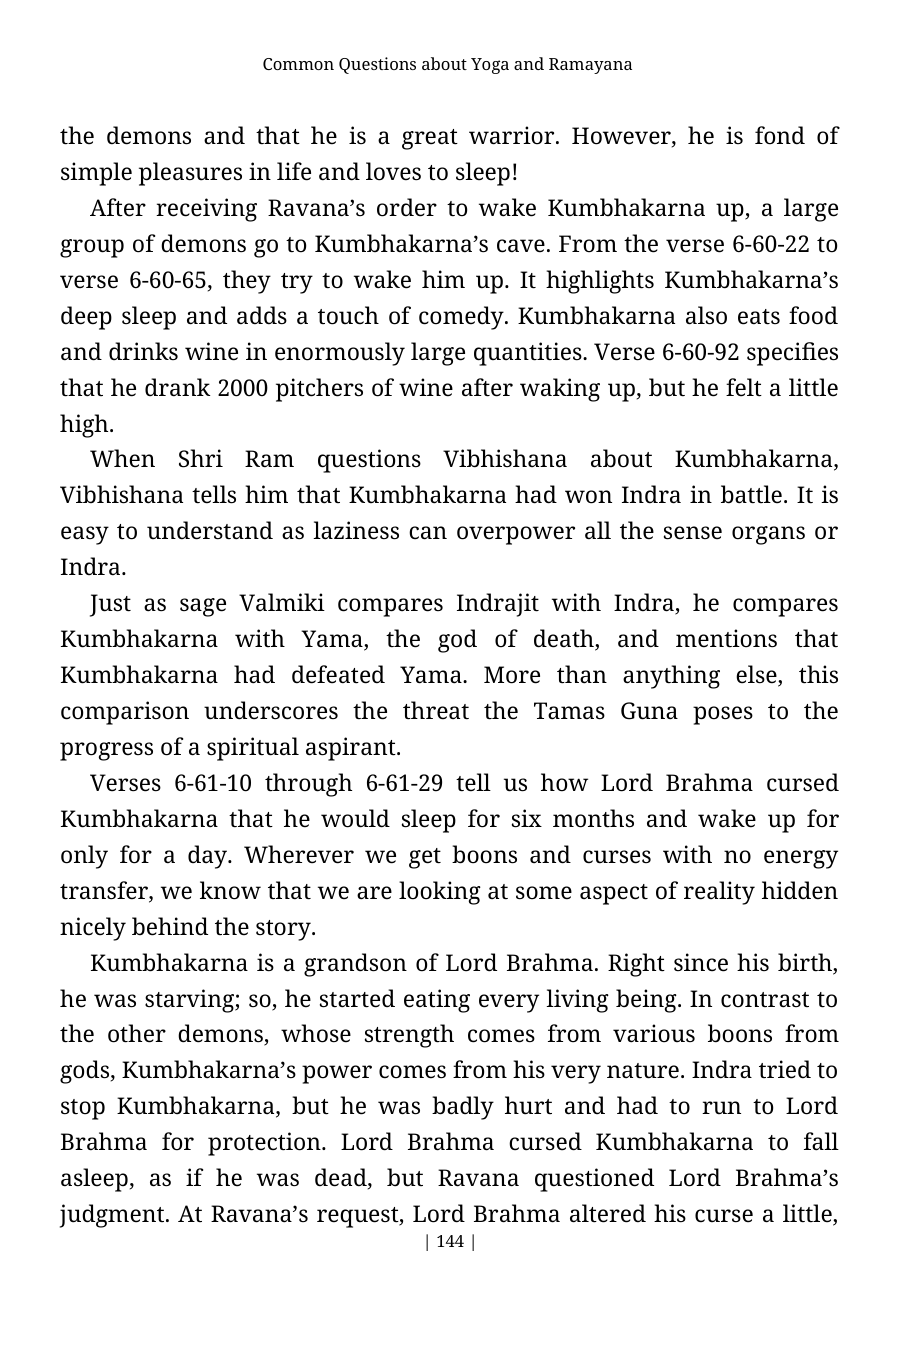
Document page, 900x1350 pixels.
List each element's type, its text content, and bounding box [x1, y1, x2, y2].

text Just as sage Valmiki compares Indrajit with Indra, he compares Kumbhakarna with Yama, the god of death, and mentions that Kumbhakarna had defeated Yama. More than anything else, this comparison underscores the threat the Tamas Guna poses to the progress of a spiritual aspirant. [60, 587, 840, 762]
text Verses 6-61-10 through 6-61-29 tell us how Lord Brahma cursed Kumbhakarna that he would sleep for six months and wake up for only for a day. Wherever we get boons and curses with no energy transfer, we know that we are looking at some aspect of reality hidden nicely behind the story. [60, 767, 840, 942]
text After receiving Ravana’s order to wake Kumbhakarna up, a large group of demons go to Kumbhakarna’s cave. From the verse 6-60-22 to verse 6-60-65, they try to wake him up. It highlights Kumbhakarna’s deep sleep and adds a touch of comedy. Kumbhakarna also eats food and drinks wine in enormously large quantities. Verse 6-60-92 specifies that he drank 2000 pitchers of wine after waking up, but he felt a little high. [60, 192, 840, 439]
text When Shri Ram questions Vibhishana about Kumbhakarna, Vibhishana tells him that Kumbhakarna had won Indra in battle. It is easy to understand as laziness can overpower all the sense organs or Indra. [60, 443, 840, 582]
text the demons and that he is a great warrior. However, he is fond of simple pleasures in life and loves to sleep! [60, 120, 840, 187]
text Kumbhakarna is a grandson of Lord Brahma. Right since his birth, he was starving; so, he started eating every living being. In contrast to the other demons, whose strength comes from various boons from gods, Kumbhakarna’s power comes from his very nature. Indra tried to stop Kumbhakarna, but he was badly hurt and had to run to Lord Brahma for protection. Lord Brahma cursed Kumbhakarna to fall asleep, as if he was dead, but Ravana questioned Lord Brahma’s judgment. At Ravana’s request, Lord Brahma altered his curse a little, [60, 947, 840, 1229]
